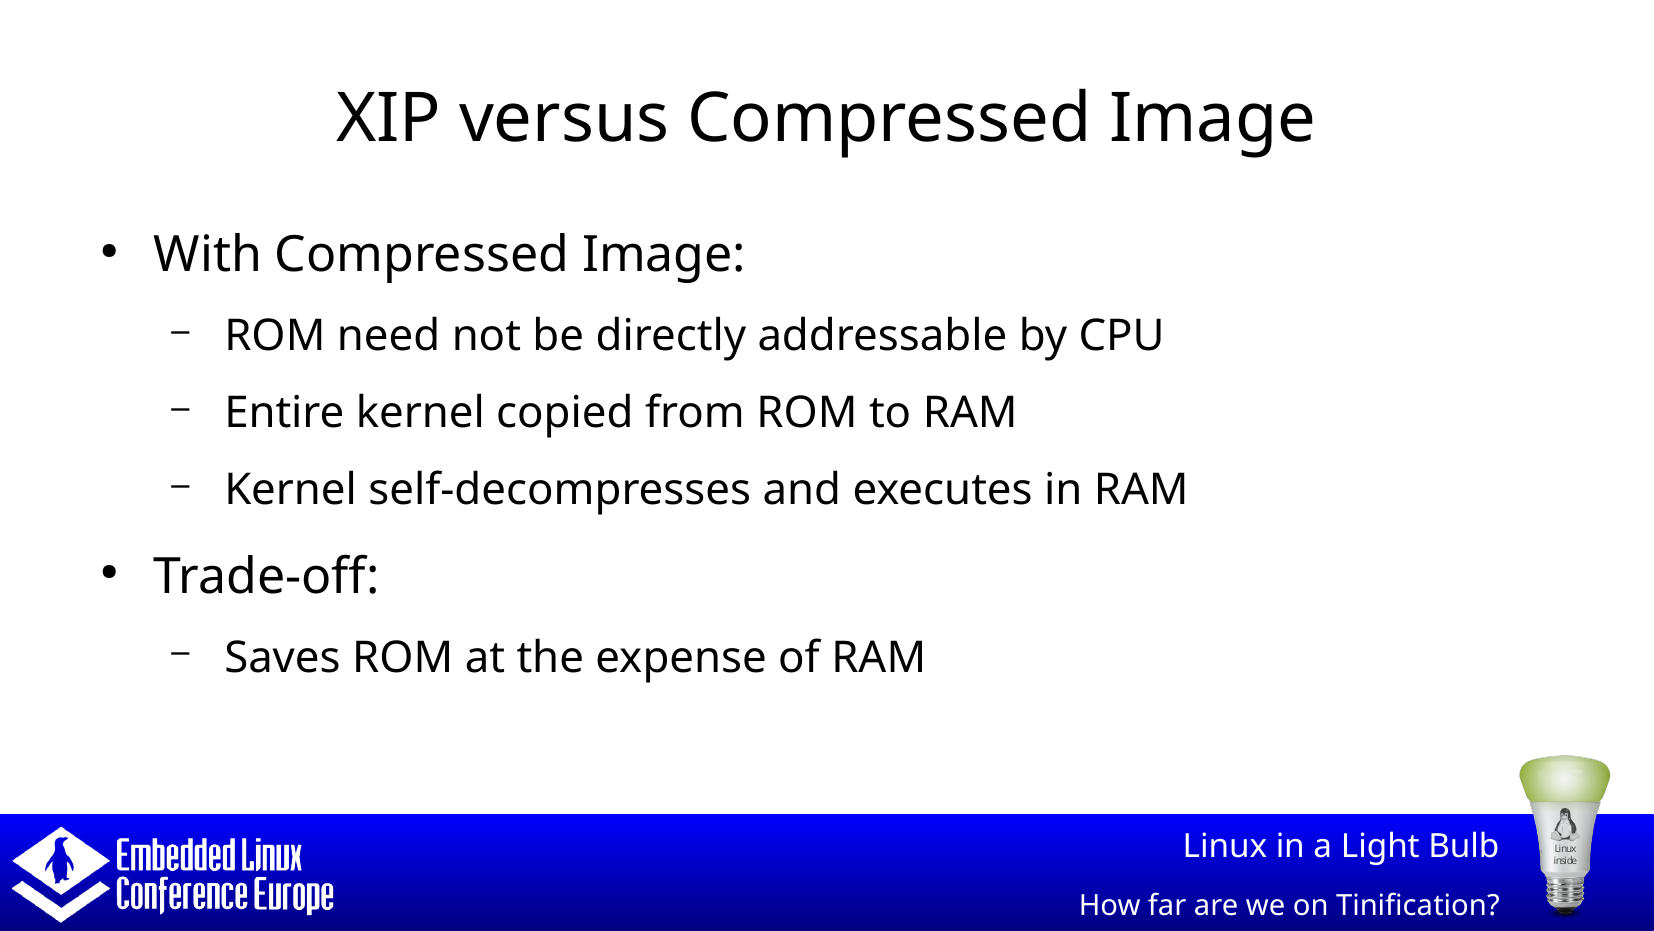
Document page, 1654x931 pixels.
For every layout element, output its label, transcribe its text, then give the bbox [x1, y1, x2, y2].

list With Compressed Image: ROM need not be directly addressable by CPU Entire kernel copied from ROM to RAM Kernel self-decompresses and executes in RAM Trade-off: Saves ROM at the expense of RAM [82, 217, 1571, 758]
title XIP versus Compressed Image [82, 37, 1571, 193]
picture [7, 821, 338, 927]
